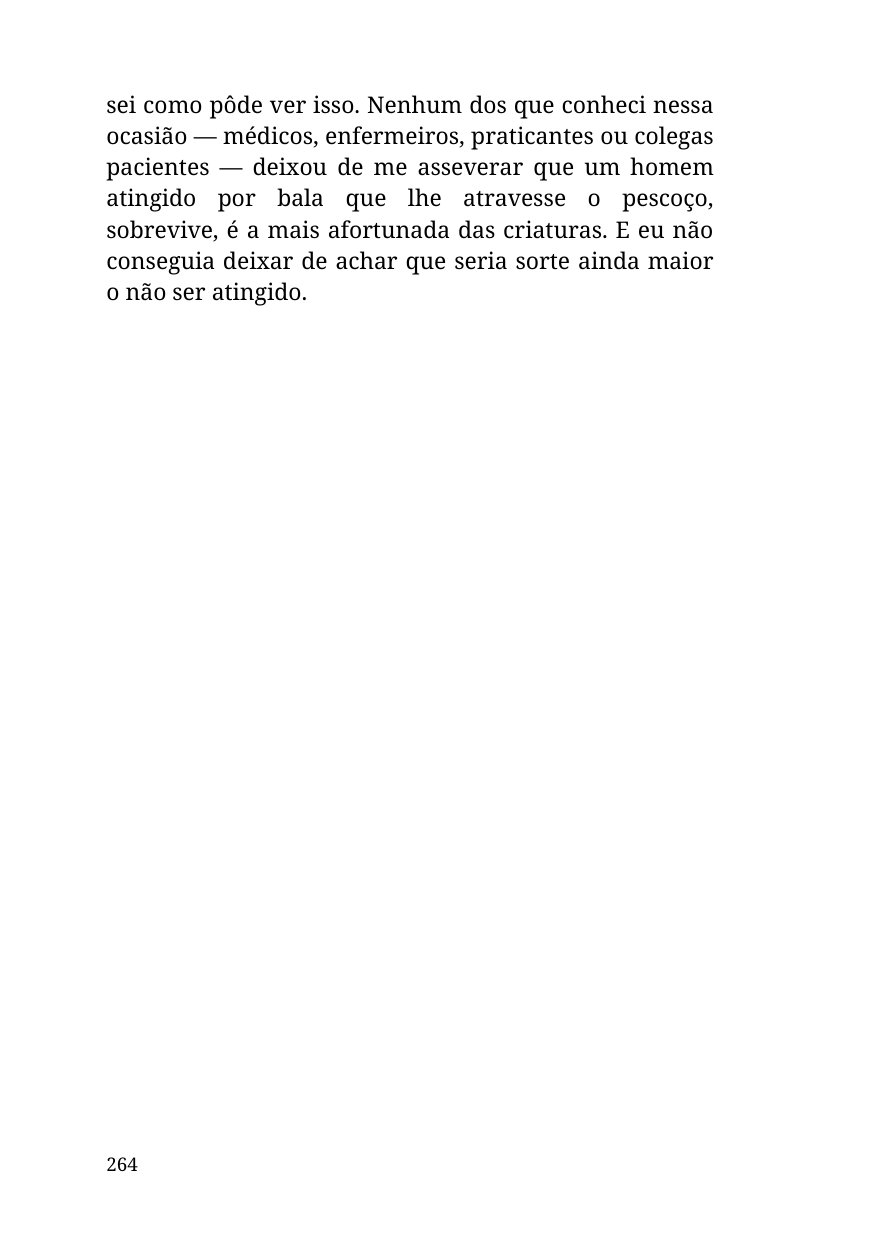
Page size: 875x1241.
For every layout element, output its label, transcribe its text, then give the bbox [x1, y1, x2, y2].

text sei como pôde ver isso. Nenhum dos que conheci nessa ocasião — médicos, enfermeiros, praticantes ou colegas pacientes — deixou de me asseverar que um homem atingido por bala que lhe atravesse o pescoço, sobrevive, é a mais afortunada das criaturas. E eu não conseguia deixar de achar que seria sorte ainda maior o não ser atingido. [106, 88, 714, 307]
